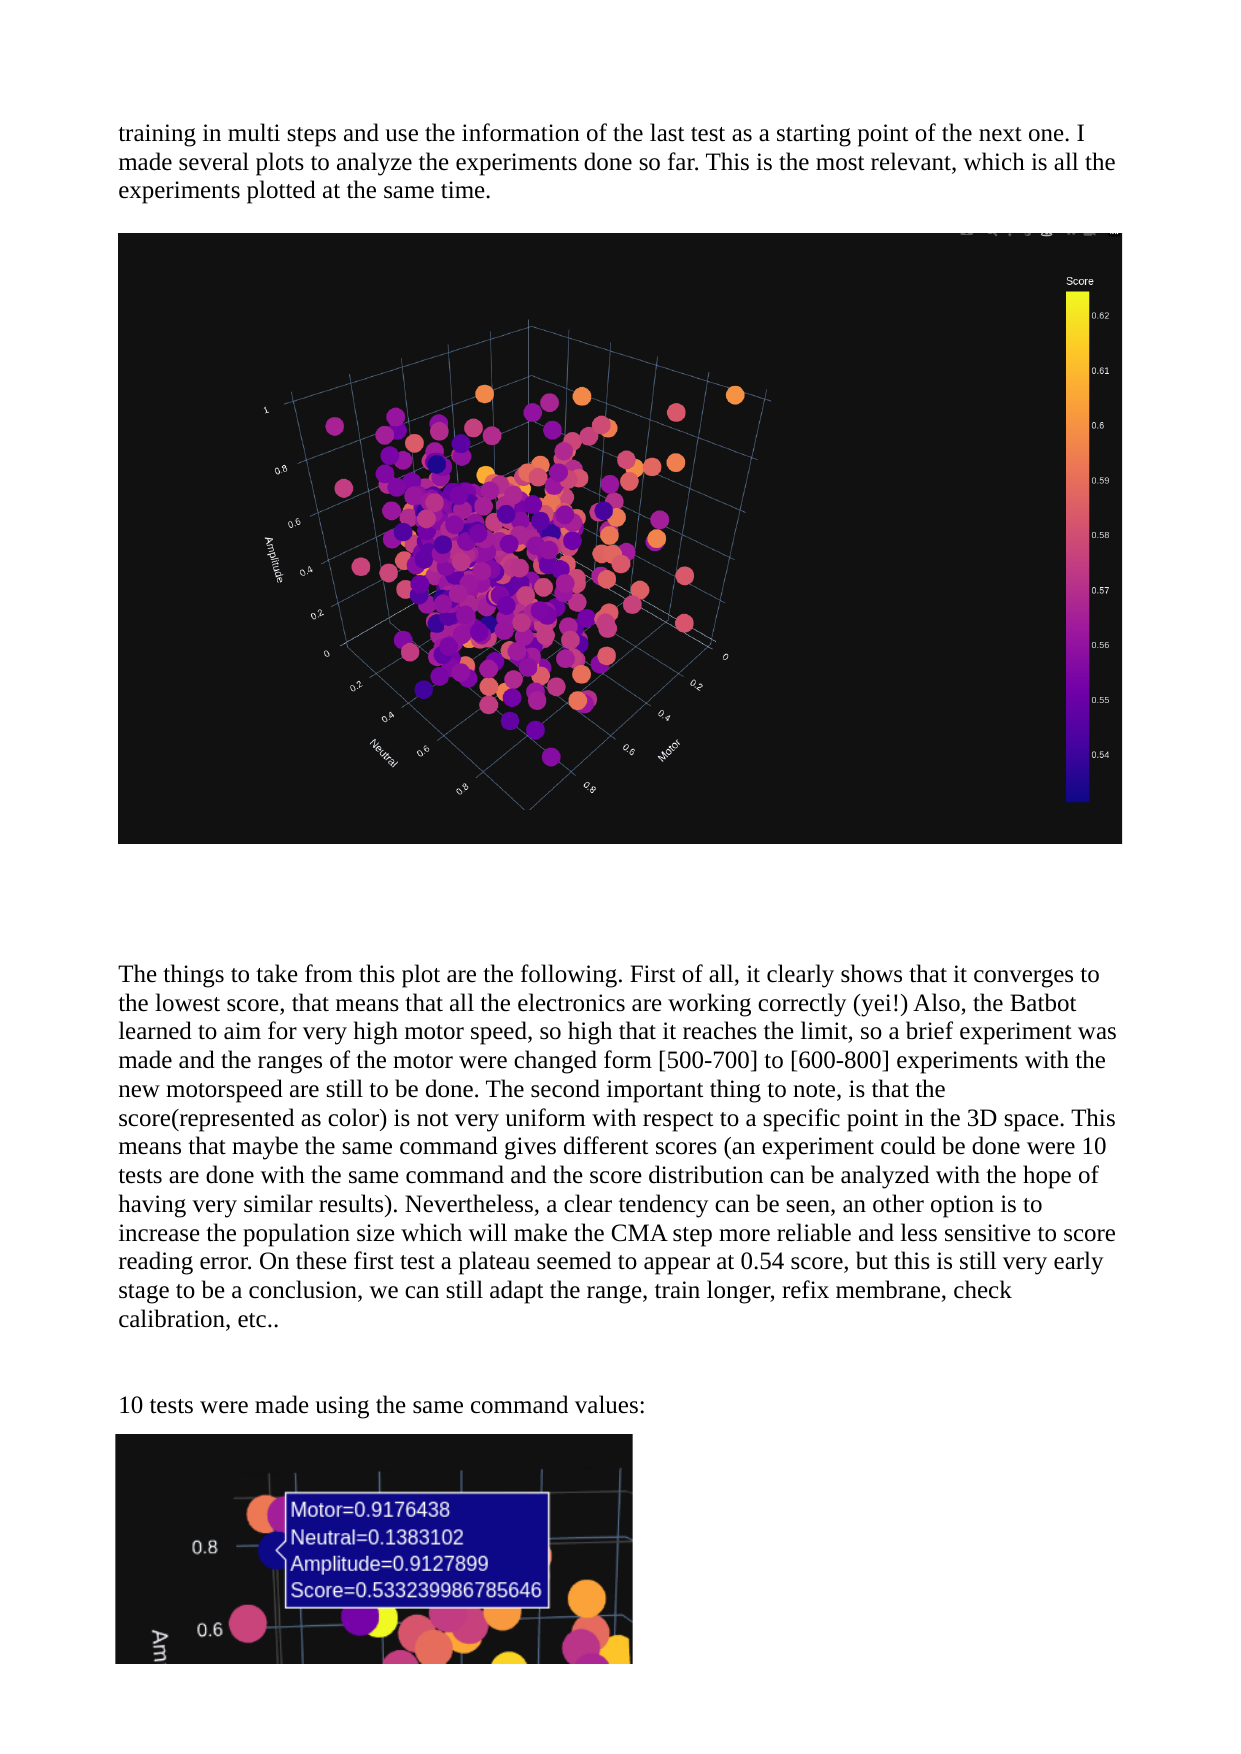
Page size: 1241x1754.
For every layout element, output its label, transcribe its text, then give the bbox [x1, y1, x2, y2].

picture [115, 1434, 633, 1664]
picture [118, 233, 1123, 844]
text 10 tests were made using the same command values: [118, 1390, 1122, 1419]
text training in multi steps and use the information of the last test as a starting point of the next one. I made several plots to analyze the experiments done so far. This is the most relevant, which is all the experiments plotted at the same time. [118, 118, 1122, 204]
text The things to take from this plot are the following. First of all, it clearly shows that it converges to the lowest score, that means that all the electronics are working correctly (yei!) Also, the Batbot learned to aim for very high motor speed, so high that it reaches the limit, so a brief experiment was made and the ranges of the motor were changed form [500-700] to [600-800] experiments with the new motorspeed are still to be done. The second important thing to note, is that the score(represented as color) is not very uniform with respect to a specific point in the 3D space. This means that maybe the same command gives different scores (an experiment could be done were 10 tests are done with the same command and the score distribution can be analyzed with the hope of having very similar results). Nevertheless, a clear tendency can be seen, an other option is to increase the population size which will make the CMA step more reliable and less sensitive to score reading error. On these first test a plateau seemed to appear at 0.54 score, but this is still very early stage to be a conclusion, we can still adapt the range, train longer, refix membrane, check calibration, etc.. [118, 959, 1122, 1333]
